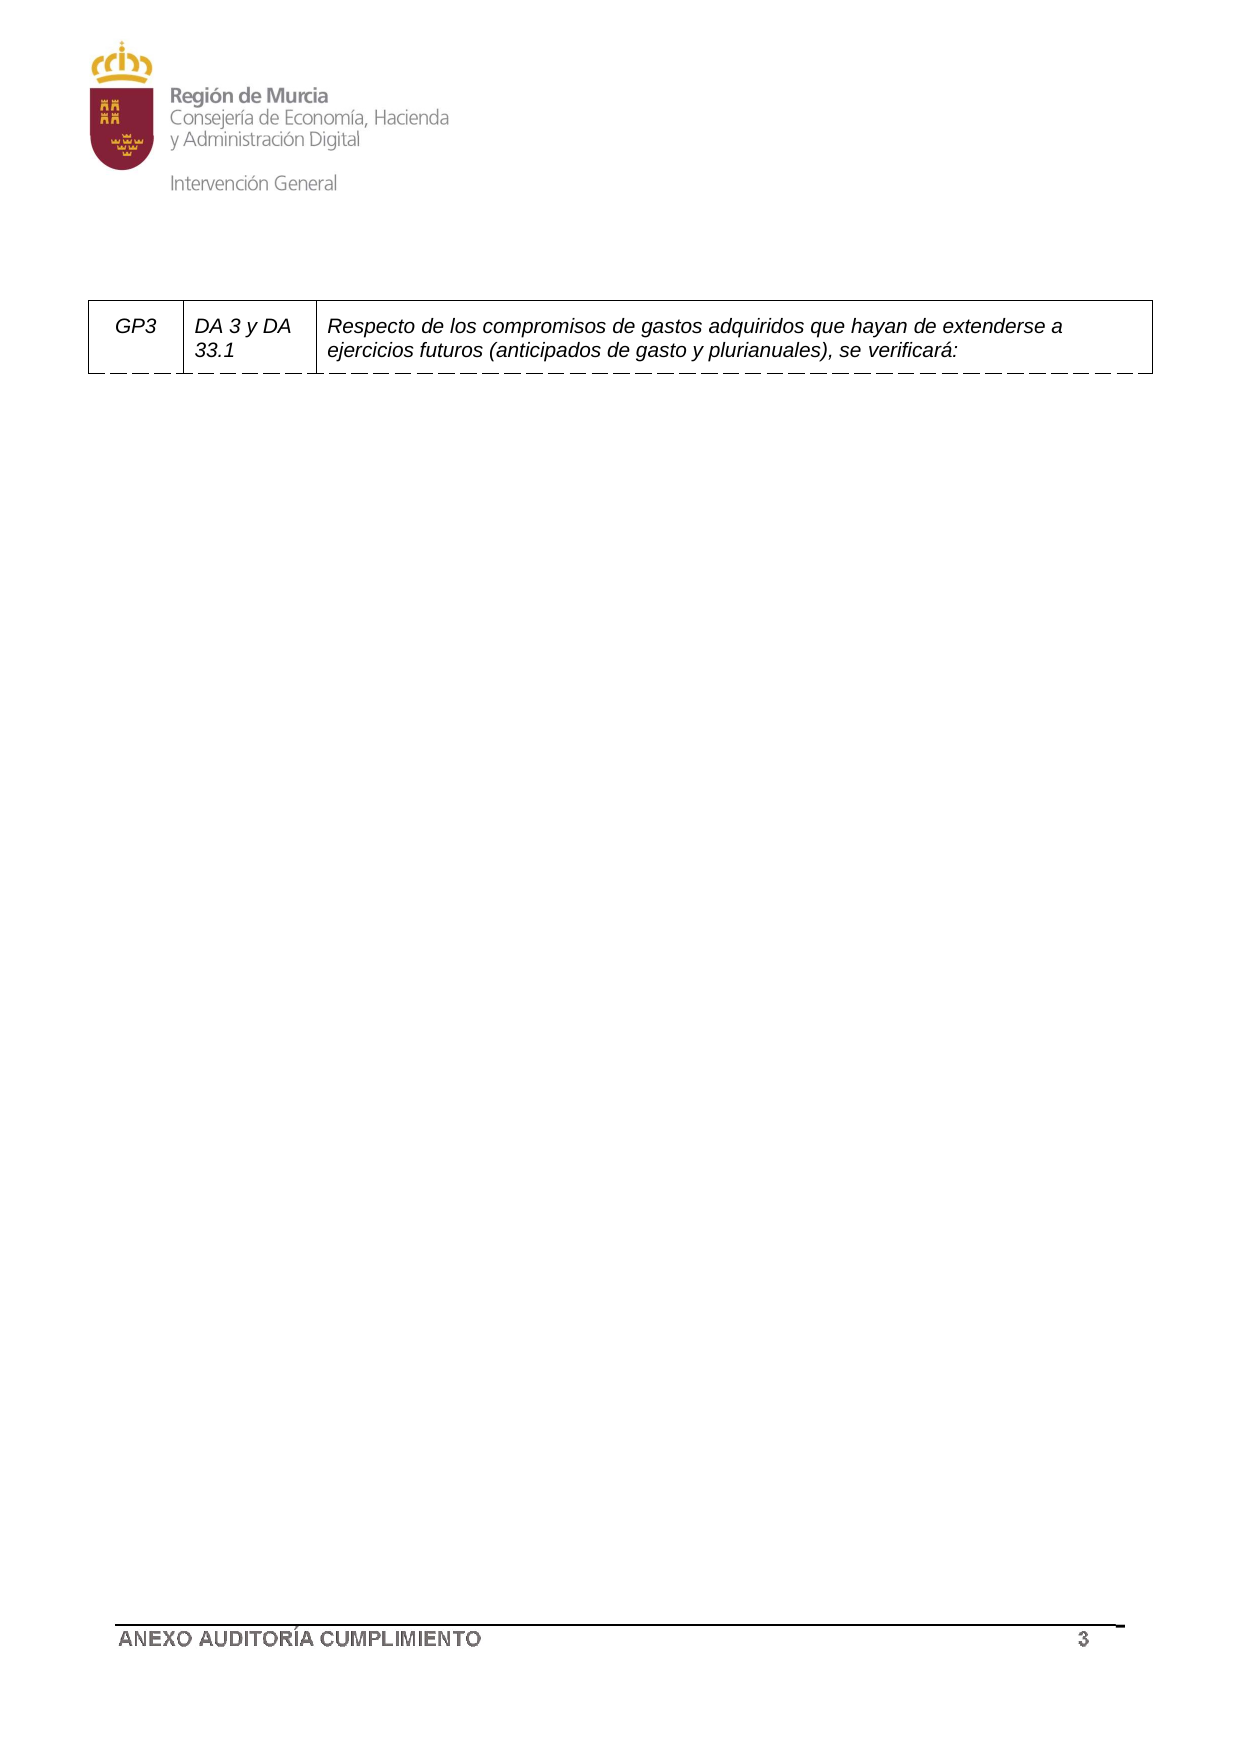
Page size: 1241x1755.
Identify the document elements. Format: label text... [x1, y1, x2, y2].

table_cell GP3 [89, 301, 183, 373]
table_cell DA 3 y DA 33.1 [184, 301, 316, 373]
table_cell Respecto de los compromisos de gastos adquiridos que hayan de extenderse a ejercicios futuros (anticipados de gasto y plurianuales), se verificará: [317, 301, 1152, 373]
